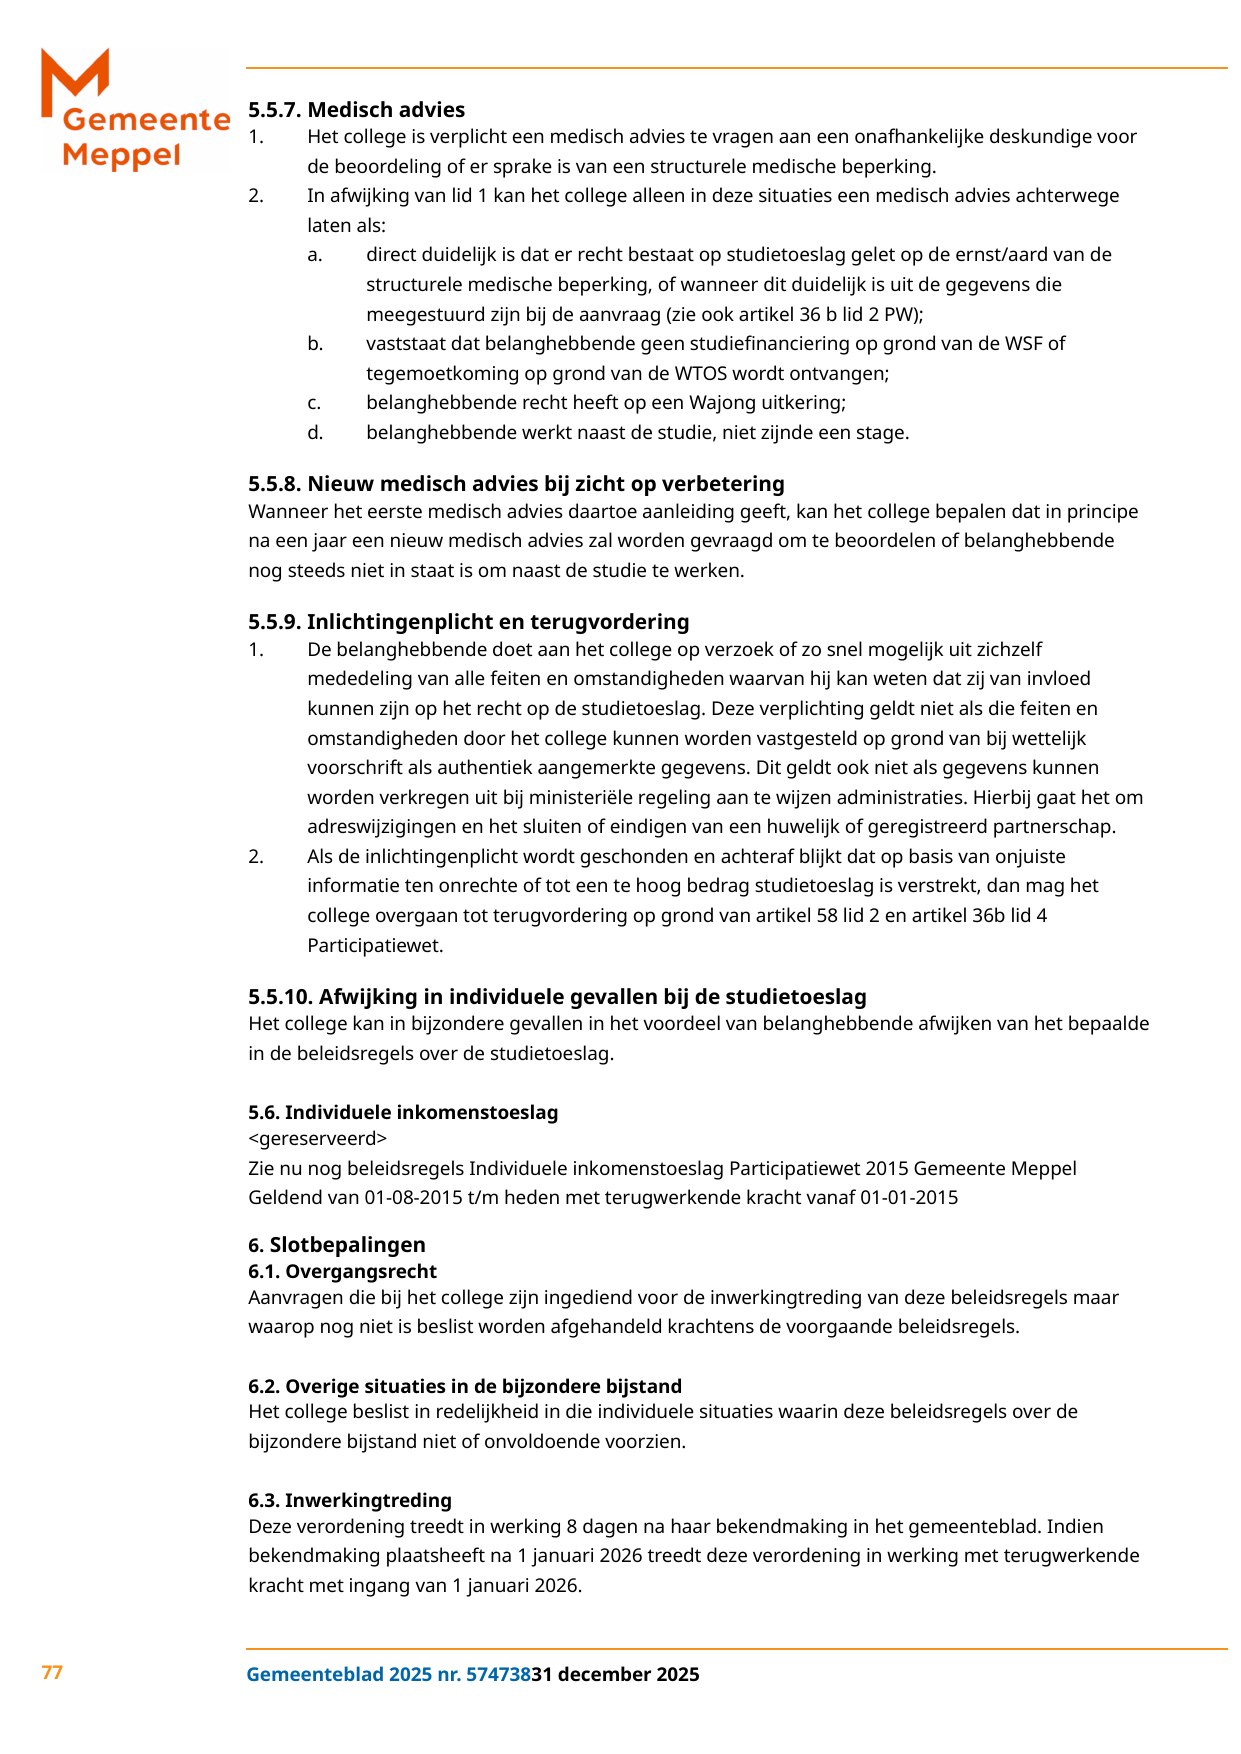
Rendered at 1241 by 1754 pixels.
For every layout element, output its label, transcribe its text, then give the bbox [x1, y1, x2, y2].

list direct duidelijk is dat er recht bestaat op studietoeslag gelet op de ernst/aard van de structurele medische beperking, of wanneer dit duidelijk is uit de gegevens die meegestuurd zijn bij de aanvraag (zie ook artikel 36 b lid 2 PW); [307, 242, 1152, 326]
list belanghebbende recht heeft op een Wajong uitkering; [307, 389, 1152, 415]
list vaststaat dat belanghebbende geen studiefinanciering op grond van de WSF of tegemoetkoming op grond van de WTOS wordt ontvangen; [307, 330, 1152, 386]
text Het college beslist in redelijkheid in die individuele situaties waarin deze beleidsregels over de bijzondere bijstand niet of onvoldoende voorzien. [248, 1398, 1152, 1454]
text 6. Slotbepalingen [248, 1230, 1152, 1258]
text 5.5.7. Medisch advies [248, 95, 1152, 123]
text 6.3. Inwerkingtreding [248, 1487, 1152, 1513]
text Wanneer het eerste medisch advies daartoe aanleiding geeft, kan het college bepalen dat in principe na een jaar een nieuw medisch advies zal worden gevraagd om te beoordelen of belanghebbende nog steeds niet in staat is om naast de studie te werken. [248, 498, 1152, 583]
text 5.6. Individuele inkomenstoeslag [248, 1099, 1152, 1125]
text <gereserveerd> [248, 1125, 1152, 1151]
text Het college kan in bijzondere gevallen in het voordeel van belanghebbende afwijken van het bepaalde in de beleidsregels over de studietoeslag. [248, 1011, 1152, 1066]
text Deze verordening treedt in werking 8 dagen na haar bekendmaking in het gemeenteblad. Indien bekendmaking plaatsheeft na 1 januari 2026 treedt deze verordening in werking met terugwerkende kracht met ingang van 1 januari 2026. [248, 1513, 1152, 1598]
list Als de inlichtingenplicht wordt geschonden en achteraf blijkt dat op basis van onjuiste informatie ten onrechte of tot een te hoog bedrag studietoeslag is verstrekt, dan mag het college overgaan tot terugvordering op grond van artikel 58 lid 2 en artikel 36b lid 4 Participatiewet. [248, 843, 1152, 957]
text 5.5.9. Inlichtingenplicht en terugvordering [248, 607, 1152, 636]
list belanghebbende werkt naast de studie, niet zijnde een stage. [307, 419, 1152, 445]
list In afwijking van lid 1 kan het college alleen in deze situaties een medisch advies achterwege laten als: [248, 182, 1152, 238]
text Zie nu nog beleidsregels Individuele inkomenstoeslag Participatiewet 2015 Gemeente Meppel Geldend van 01-08-2015 t/m heden met terugwerkende kracht vanaf 01-01-2015 [248, 1155, 1152, 1210]
text 5.5.10. Afwijking in individuele gevallen bij de studietoeslag [248, 982, 1152, 1011]
text 5.5.8. Nieuw medisch advies bij zicht op verbetering [248, 469, 1152, 498]
picture [41, 47, 231, 172]
list De belanghebbende doet aan het college op verzoek of zo snel mogelijk uit zichzelf mededeling van alle feiten en omstandigheden waarvan hij kan weten dat zij van invloed kunnen zijn op het recht op de studietoeslag. Deze verplichting geldt niet als die feiten en omstandigheden door het college kunnen worden vastgesteld op grond van bij wettelijk voorschrift als authentiek aangemerkte gegevens. Dit geldt ook niet als gegevens kunnen worden verkregen uit bij ministeriële regeling aan te wijzen administraties. Hierbij gaat het om adreswijzigingen en het sluiten of eindigen van een huwelijk of geregistreerd partnerschap. [248, 636, 1152, 839]
text Aanvragen die bij het college zijn ingediend voor de inwerkingtreding van deze beleidsregels maar waarop nog niet is beslist worden afgehandeld krachtens de voorgaande beleidsregels. [248, 1284, 1152, 1339]
text 6.1. Overgangsrecht [248, 1258, 1152, 1284]
text 6.2. Overige situaties in de bijzondere bijstand [248, 1373, 1152, 1398]
list Het college is verplicht een medisch advies te vragen aan een onafhankelijke deskundige voor de beoordeling of er sprake is van een structurele medische beperking. [248, 123, 1152, 178]
